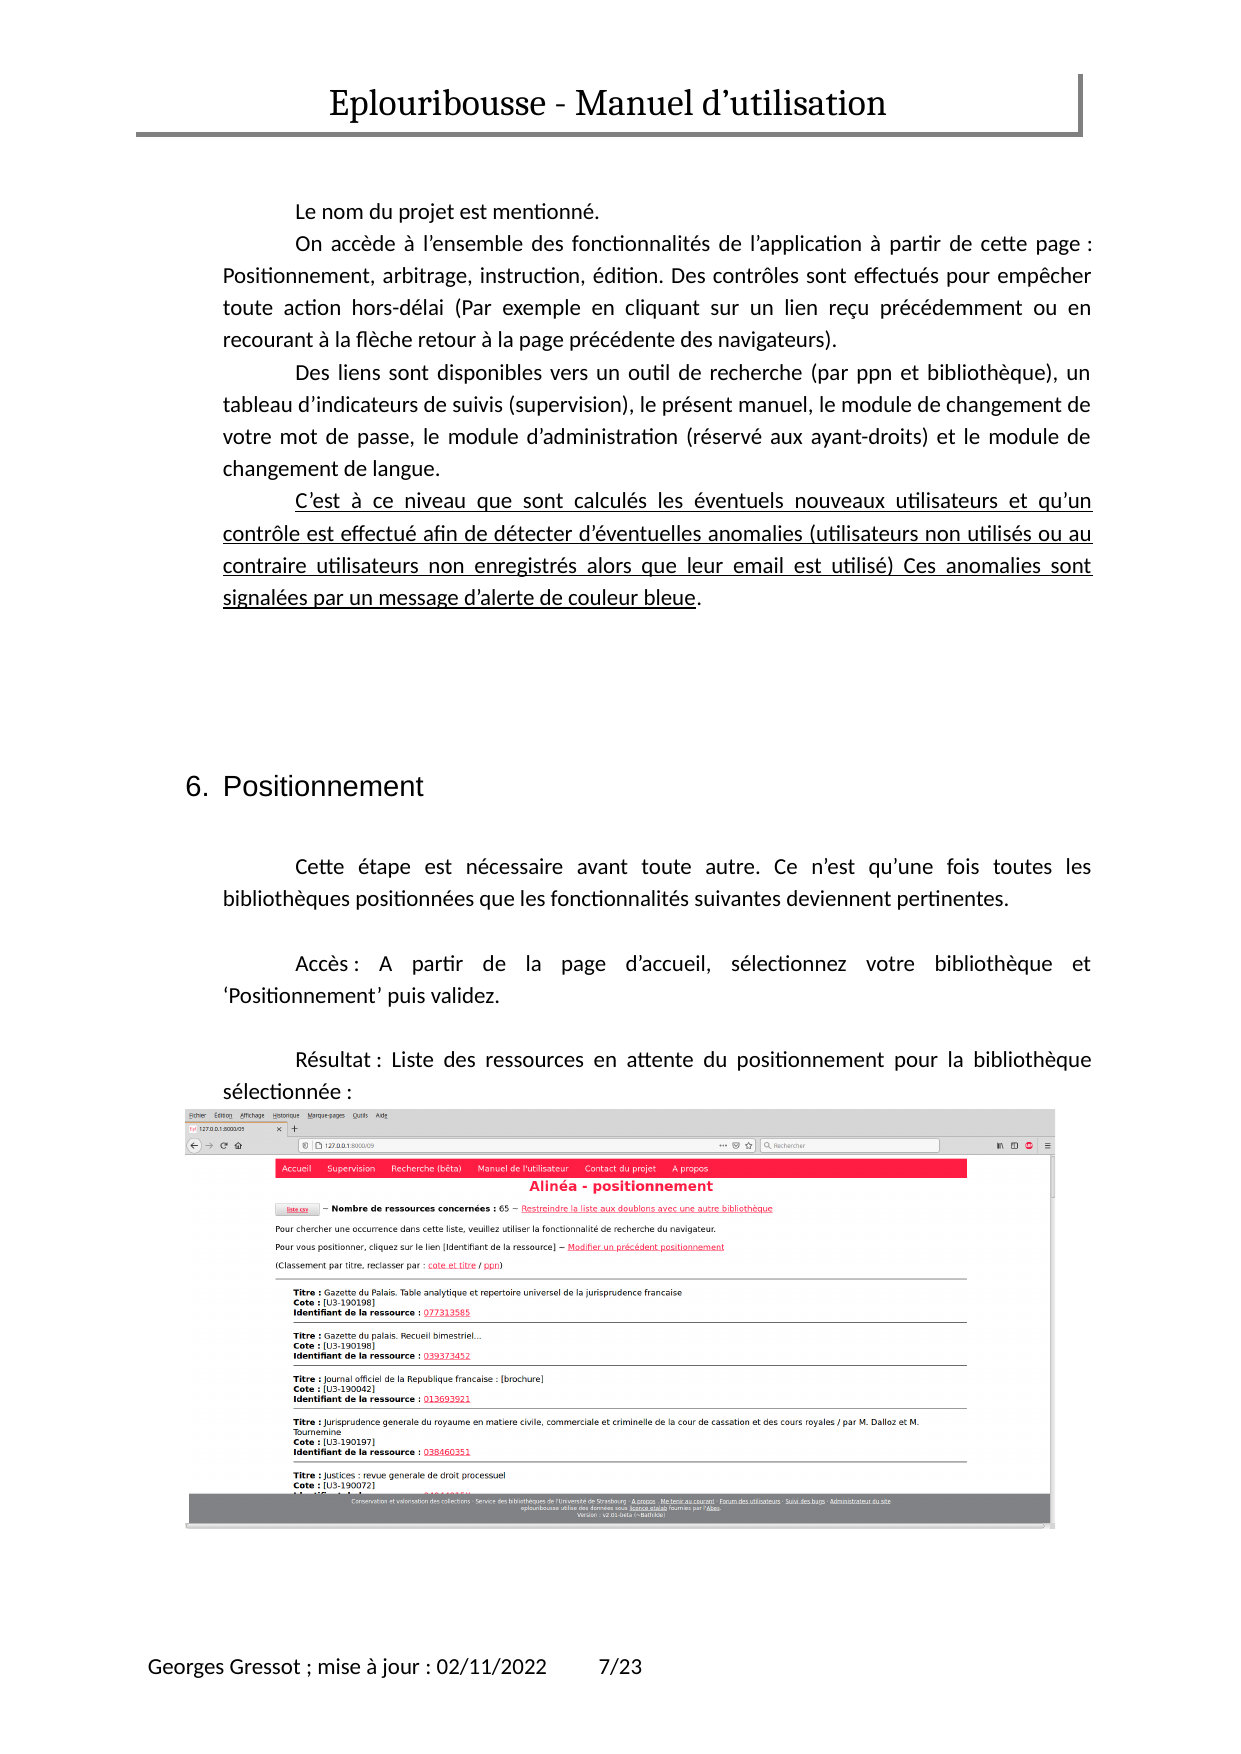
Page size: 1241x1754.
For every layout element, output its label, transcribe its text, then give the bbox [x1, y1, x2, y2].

list Accès : A partir de la page d’accueil, sélectionnez votre bibliothèque et ‘Positionnement’ puis validez. [223, 949, 1093, 1009]
list On accède à l’ensemble des fonctionnalités de l’application à partir de cette page : Positionnement, arbitrage, instruction, édition. Des contrôles sont effectués pour empêcher toute action hors-délai (Par exemple en cliquant sur un lien reçu précédemment ou en recourant à la flèche retour à la page précédente des navigateurs). [223, 229, 1093, 353]
list Cette étape est nécessaire avant toute autre. Ce n’est qu’une fois toutes les bibliothèques positionnées que les fonctionnalités suivantes deviennent pertinentes. [223, 852, 1093, 912]
list Des liens sont disponibles vers un outil de recherche (par ppn et bibliothèque), un tableau d’indicateurs de suivis (supervision), le présent manuel, le module de changement de votre mot de passe, le module d’administration (réservé aux ayant-droits) et le module de changement de langue. [223, 358, 1093, 482]
list Le nom du projet est mentionné. [223, 197, 1093, 225]
list C’est à ce niveau que sont calculés les éventuels nouveaux utilisateurs et qu’un contrôle est effectué afin de détecter d’éventuelles anomalies (utilisateurs non utilisés ou au [223, 486, 1093, 543]
picture [185, 1109, 1055, 1529]
list signalées par un message d’alerte de couleur bleue. [223, 576, 1093, 611]
subtitle Positionnement [185, 769, 1093, 802]
list Résultat : Liste des ressources en attente du positionnement pour la bibliothèque sélectionnée : [223, 1045, 1093, 1106]
list contraire utilisateurs non enregistrés alors que leur email est utilisé) Ces anomalies sont [223, 544, 1093, 575]
